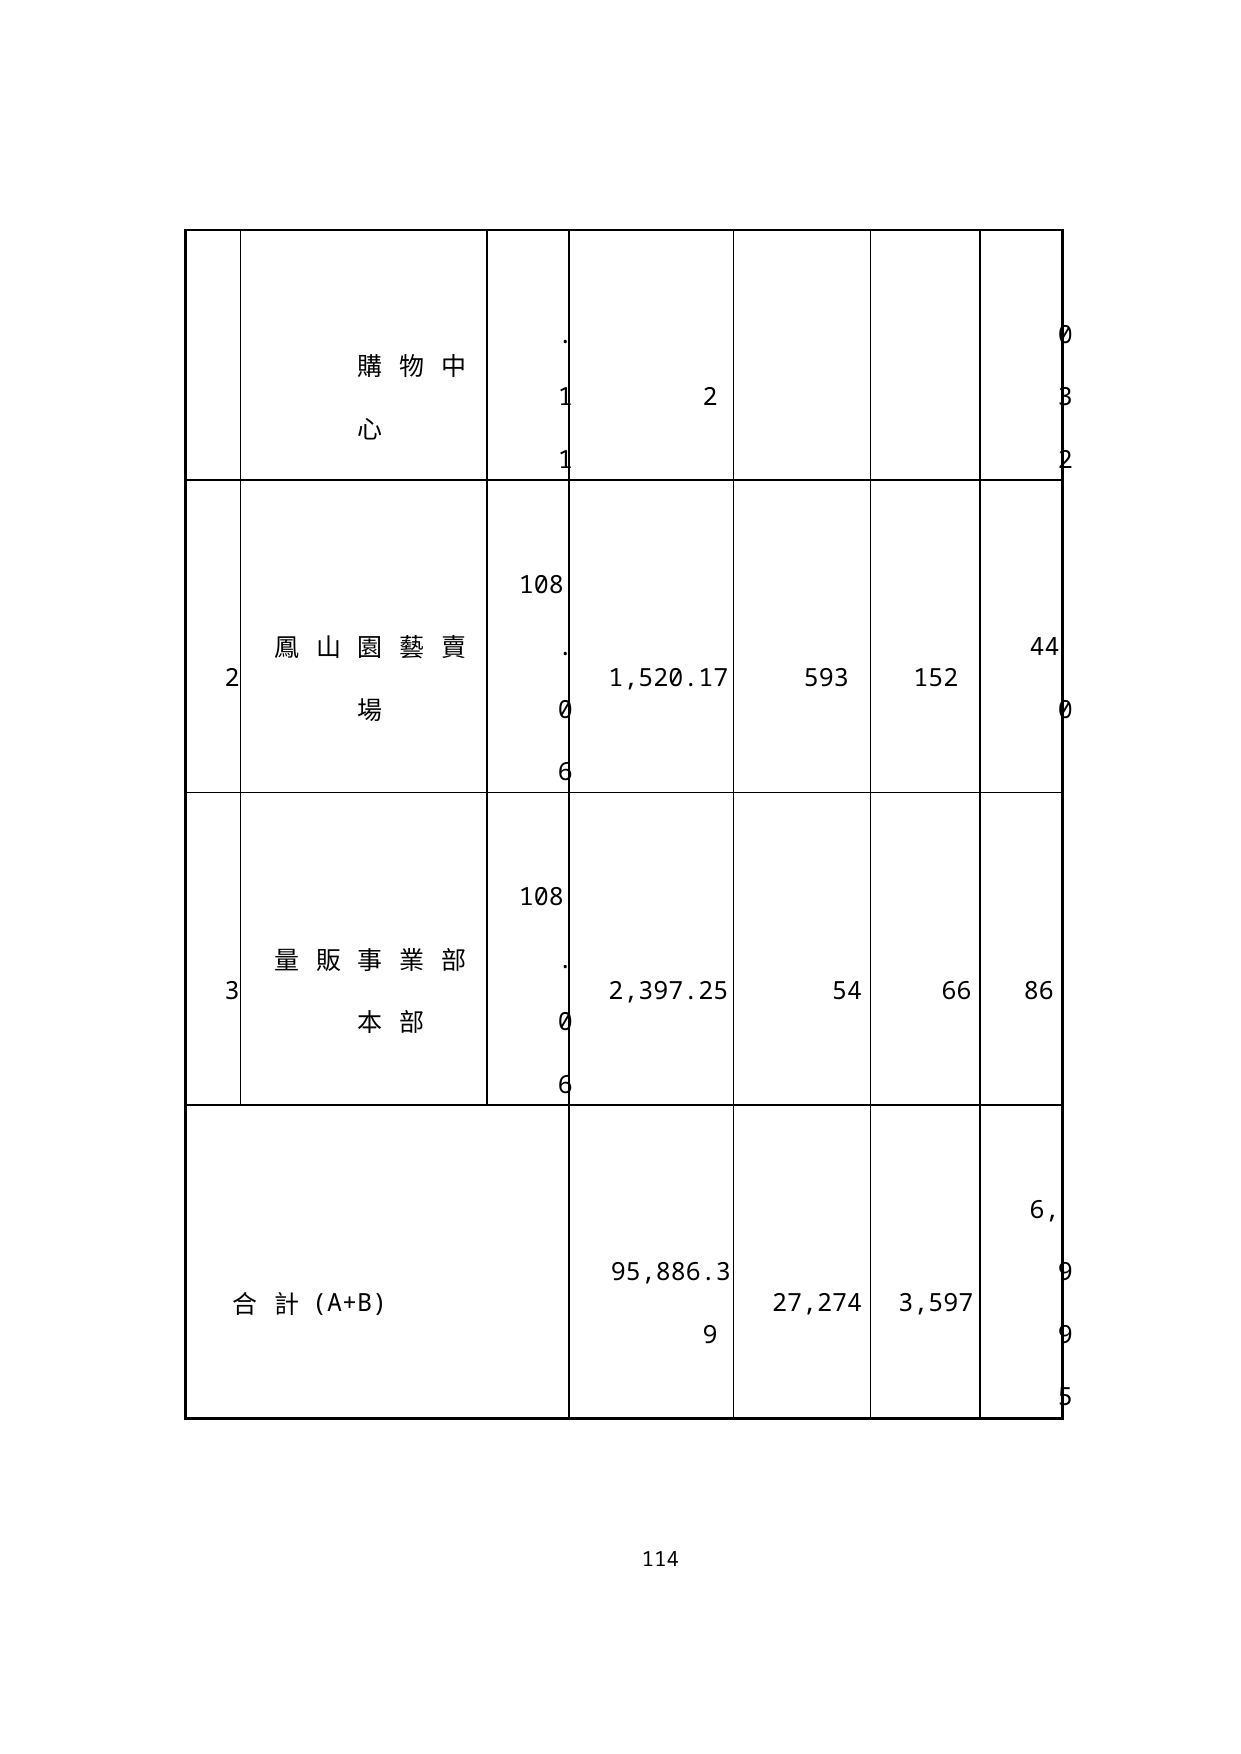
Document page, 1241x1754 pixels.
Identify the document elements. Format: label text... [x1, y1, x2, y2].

table_cell 2,397.25 [570, 793, 733, 1104]
table_cell 54 [734, 793, 870, 1104]
table_cell 95,886.39 [570, 1106, 733, 1417]
table_cell 86 [981, 793, 1061, 1104]
table_cell 108.06 [488, 793, 568, 1104]
table_cell 購物中心 [241, 231, 486, 479]
table_cell [734, 231, 870, 479]
table_cell 1,520.17 [570, 481, 733, 792]
table_cell 2 [570, 231, 733, 479]
table_cell 6,995 [981, 1106, 1061, 1417]
table_cell 3,597 [871, 1106, 979, 1417]
table_cell 593 [734, 481, 870, 792]
table_cell 3 [187, 793, 240, 1104]
table_cell 152 [871, 481, 979, 792]
table_cell 108.06 [488, 481, 568, 792]
table_cell 27,274 [734, 1106, 870, 1417]
table_cell 66 [871, 793, 979, 1104]
table_cell 440 [981, 481, 1061, 792]
table_cell 104.11 [488, 231, 568, 479]
table_cell 量販事業部本部 [241, 793, 486, 1104]
table_cell [187, 231, 240, 479]
table_cell 鳳山園藝賣場 [241, 481, 486, 792]
table_cell [871, 231, 979, 479]
table_cell 6,032 [981, 231, 1061, 479]
table_cell 2 [187, 481, 240, 792]
table_cell 合計(A+B) [187, 1106, 568, 1417]
